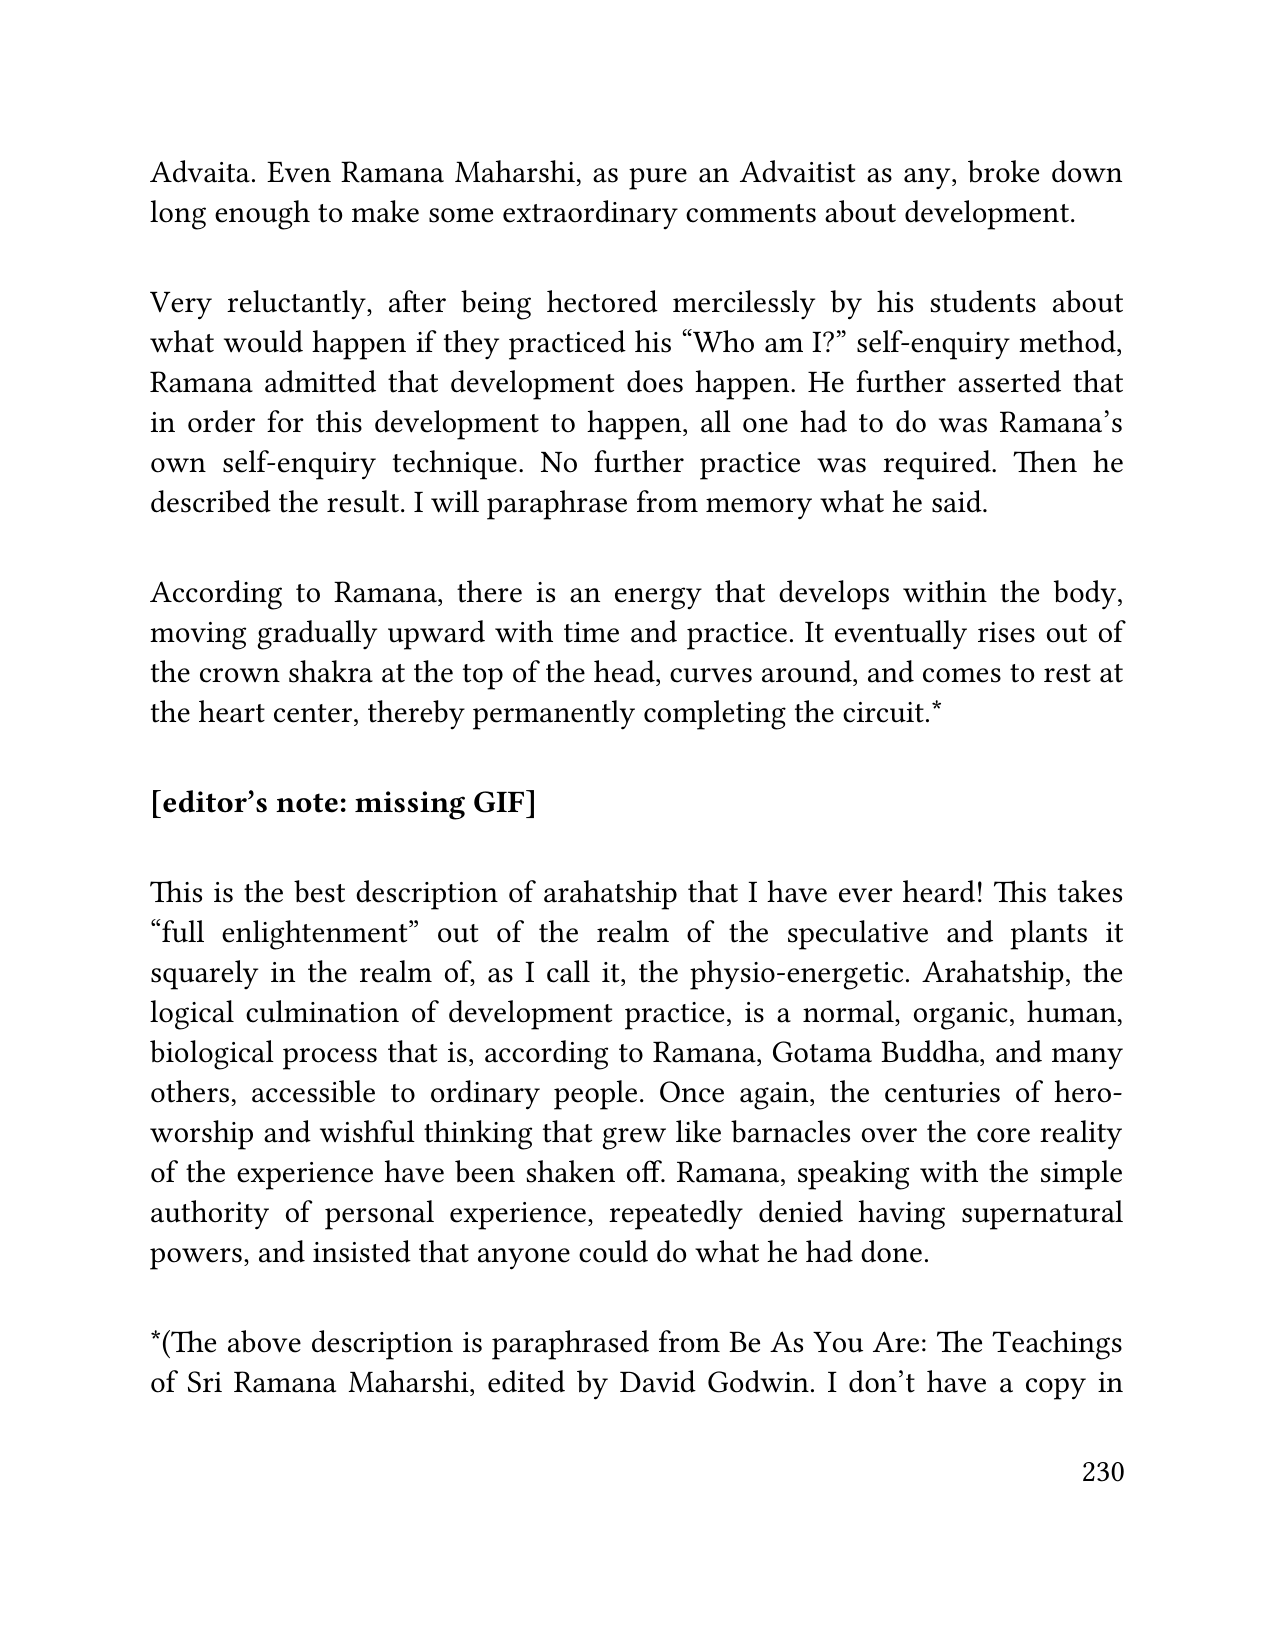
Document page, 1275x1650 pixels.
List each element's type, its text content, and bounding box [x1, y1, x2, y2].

text Very reluctantly, after being hectored mercilessly by his students about what would happen if they practiced his “Who am I?” self-enquiry method, Ramana admitted that development does happen. He further asserted that in order for this development to happen, all one had to do was Ramana’s own self-enquiry technique. No further practice was required. Then he described the result. I will paraphrase from memory what he said. [150, 280, 1125, 520]
text Advaita. Even Ramana Maharshi, as pure an Advaitist as any, broke down long enough to make some extraordinary comments about development. [150, 150, 1125, 230]
text *(The above description is paraphrased from Be As You Are: The Teachings of Sri Ramana Maharshi, edited by David Godwin. I don’t have a copy in [150, 1320, 1125, 1400]
text [editor’s note: missing GIF] [150, 780, 1125, 820]
text This is the best description of arahatship that I have ever heard! This takes “full enlightenment” out of the realm of the speculative and plants it squarely in the realm of, as I call it, the physio-energetic. Arahatship, the logical culmination of development practice, is a normal, organic, human, biological process that is, according to Ramana, Gotama Buddha, and many others, accessible to ordinary people. Once again, the centuries of hero-worship and wishful thinking that grew like barnacles over the core reality of the experience have been shaken off. Ramana, speaking with the simple authority of personal experience, repeatedly denied having supernatural powers, and insisted that anyone could do what he had done. [150, 870, 1125, 1270]
text According to Ramana, there is an energy that develops within the body, moving gradually upward with time and practice. It eventually rises out of the crown shakra at the top of the head, curves around, and comes to rest at the heart center, thereby permanently completing the circuit.* [150, 570, 1125, 730]
